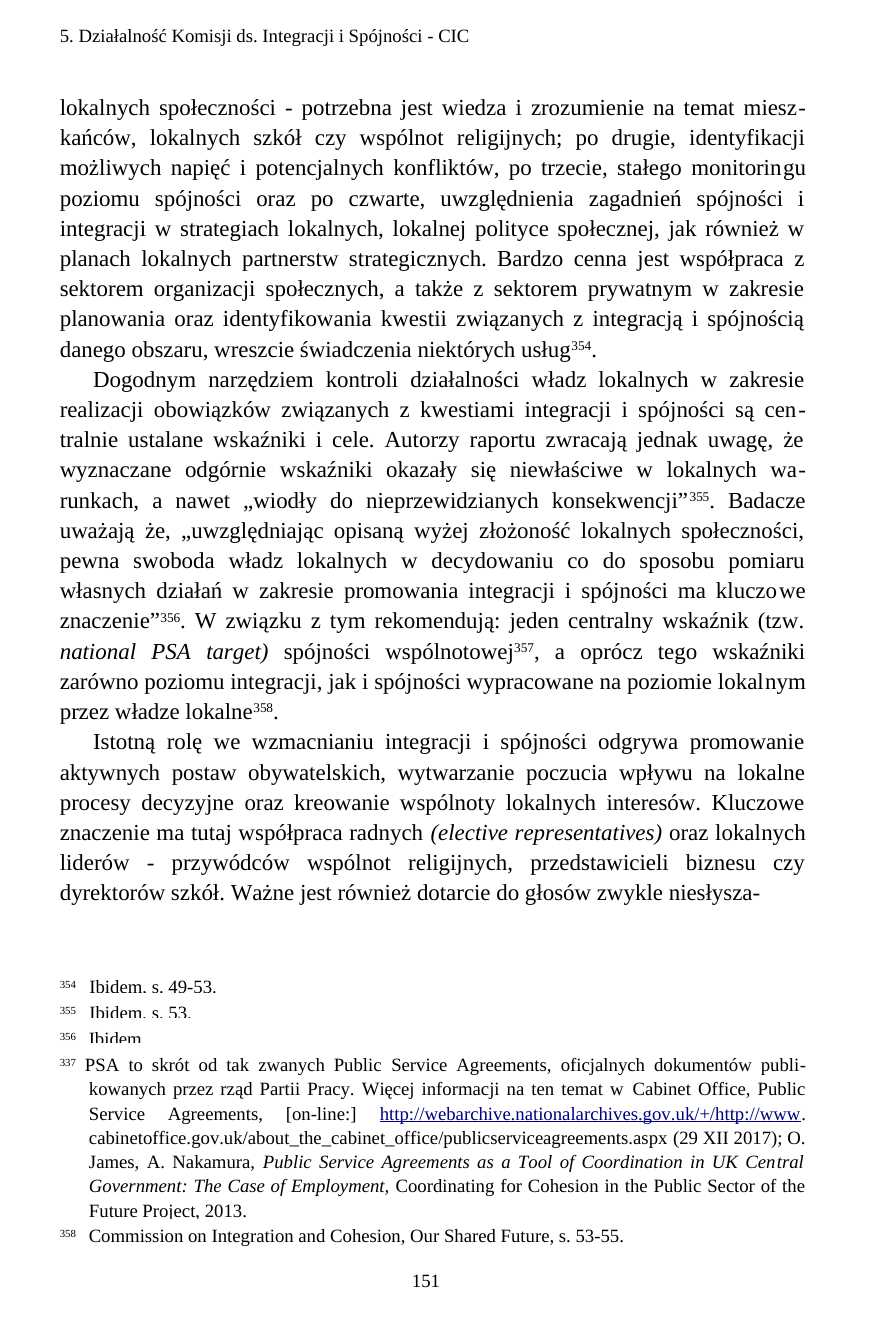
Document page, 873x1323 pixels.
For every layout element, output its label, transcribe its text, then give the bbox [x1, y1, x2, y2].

text lokalnych społeczności - potrzebna jest wiedza i zrozumienie na temat miesz­kańców, lokalnych szkół czy wspólnot religijnych; po drugie, identyfikacji możliwych napięć i potencjalnych konfliktów, po trzecie, stałego monitorin­gu poziomu spójności oraz po czwarte, uwzględnienia zagadnień spójności i integracji w strategiach lokalnych, lokalnej polityce społecznej, jak również w planach lokalnych partnerstw strategicznych. Bardzo cenna jest współpraca z sektorem organizacji społecznych, a także z sektorem prywatnym w zakresie planowania oraz identyfikowania kwestii związanych z integracją i spójnością danego obszaru, wreszcie świadczenia niektórych usług354. [59, 94, 806, 362]
text 151 [412, 1270, 445, 1292]
text 5. Działalność Komisji ds. Integracji i Spójności - CIC [59, 25, 806, 46]
text 355 Ibidem, s. 53. [59, 1002, 806, 1018]
text Dogodnym narzędziem kontroli działalności władz lokalnych w zakresie realizacji obowiązków związanych z kwestiami integracji i spójności są cen­tralnie ustalane wskaźniki i cele. Autorzy raportu zwracają jednak uwagę, że wyznaczane odgórnie wskaźniki okazały się niewłaściwe w lokalnych wa­runkach, a nawet „wiodły do nieprzewidzianych konsekwencji”355. Badacze uważają że, „uwzględniając opisaną wyżej złożoność lokalnych społeczności, pewna swoboda władz lokalnych w decydowaniu co do sposobu pomiaru własnych działań w zakresie promowania integracji i spójności ma kluczo­we znaczenie”356. W związku z tym rekomendują: jeden centralny wskaźnik (tzw. national PSA target) spójności wspólnotowej357, a oprócz tego wskaźniki zarówno poziomu integracji, jak i spójności wypracowane na poziomie lokal­nym przez władze lokalne358. [59, 366, 806, 724]
text Istotną rolę we wzmacnianiu integracji i spójności odgrywa promowanie aktywnych postaw obywatelskich, wytwarzanie poczucia wpływu na lokalne procesy decyzyjne oraz kreowanie wspólnoty lokalnych interesów. Kluczowe znaczenie ma tutaj współpraca radnych (elective representatives) oraz lokal­nych liderów - przywódców wspólnot religijnych, przedstawicieli biznesu czy dyrektorów szkół. Ważne jest również dotarcie do głosów zwykle niesłysza- [59, 728, 806, 906]
text 358 Commission on Integration and Cohesion, Our Shared Future, s. 53-55. [59, 1225, 806, 1247]
text 337 PSA to skrót od tak zwanych Public Service Agreements, oficjalnych dokumentów publi­kowanych przez rząd Partii Pracy. Więcej informacji na ten temat w Cabinet Office, Public Service Agreements, [on-line:] http://webarchive.nationalarchives.gov.uk/+/http://www. cabinetoffice.gov.uk/about_the_cabinet_office/publicserviceagreements.aspx (29 XII 2017); O. James, A. Nakamura, Public Service Agreements as a Tool of Coordination in UK Cen­tral Government: The Case of Employment, Coordinating for Cohesion in the Public Sector of the Future Project, 2013. [59, 1054, 806, 1219]
text 354 Ibidem, s. 49-53. [59, 976, 806, 992]
text 356 Ibidem. [59, 1028, 806, 1042]
